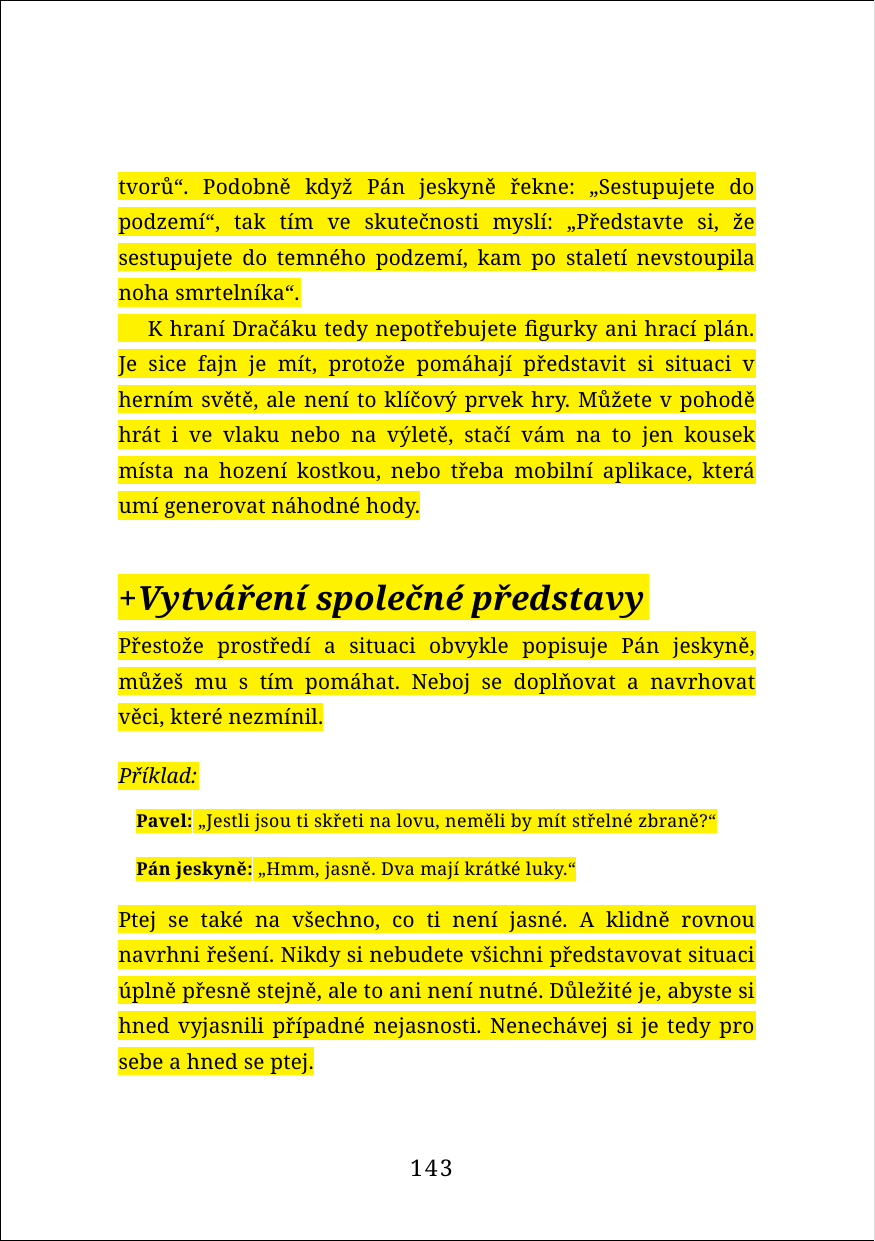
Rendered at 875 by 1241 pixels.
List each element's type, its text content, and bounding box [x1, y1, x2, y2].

text Pavel: „Jestli jsou ti skřeti na lovu, neměli by mít střelné zbraně?“ [136, 809, 756, 833]
text Přestože prostředí a situaci obvykle popisuje Pán jeskyně, můžeš mu s tím pomáhat. Neboj se doplňovat a navrhovat věci, které nezmínil. [118, 631, 756, 731]
subtitle +Vytváření společné představy [118, 574, 756, 620]
text tvorů“. Podobně když Pán jeskyně řekne: „Sestupujete do podzemí“, tak tím ve skutečnosti myslí: „Představte si, že sestupujete do temného podzemí, kam po staletí nevstoupila noha smrtelníka“. K hraní Dračáku tedy nepotřebujete figurky ani hrací plán. Je sice fajn je mít, protože pomáhají představit si situaci v herním světě, ale není to klíčový prvek hry. Můžete v pohodě hrát i ve vlaku nebo na výletě, stačí vám na to jen kousek místa na hození kostkou, nebo třeba mobilní aplikace, která umí generovat náhodné hody. [118, 172, 756, 520]
text Příklad: [118, 762, 756, 790]
text Pán jeskyně: „Hmm, jasně. Dva mají krátké luky.“ [136, 857, 756, 881]
text Ptej se také na všechno, co ti není jasné. A klidně rovnou navrhni řešení. Nikdy si nebudete všichni představovat situaci úplně přesně stejně, ale to ani není nutné. Důležité je, abyste si hned vyjasnili případné nejasnosti. Nenechávej si je tedy pro sebe a hned se ptej. [118, 905, 756, 1075]
